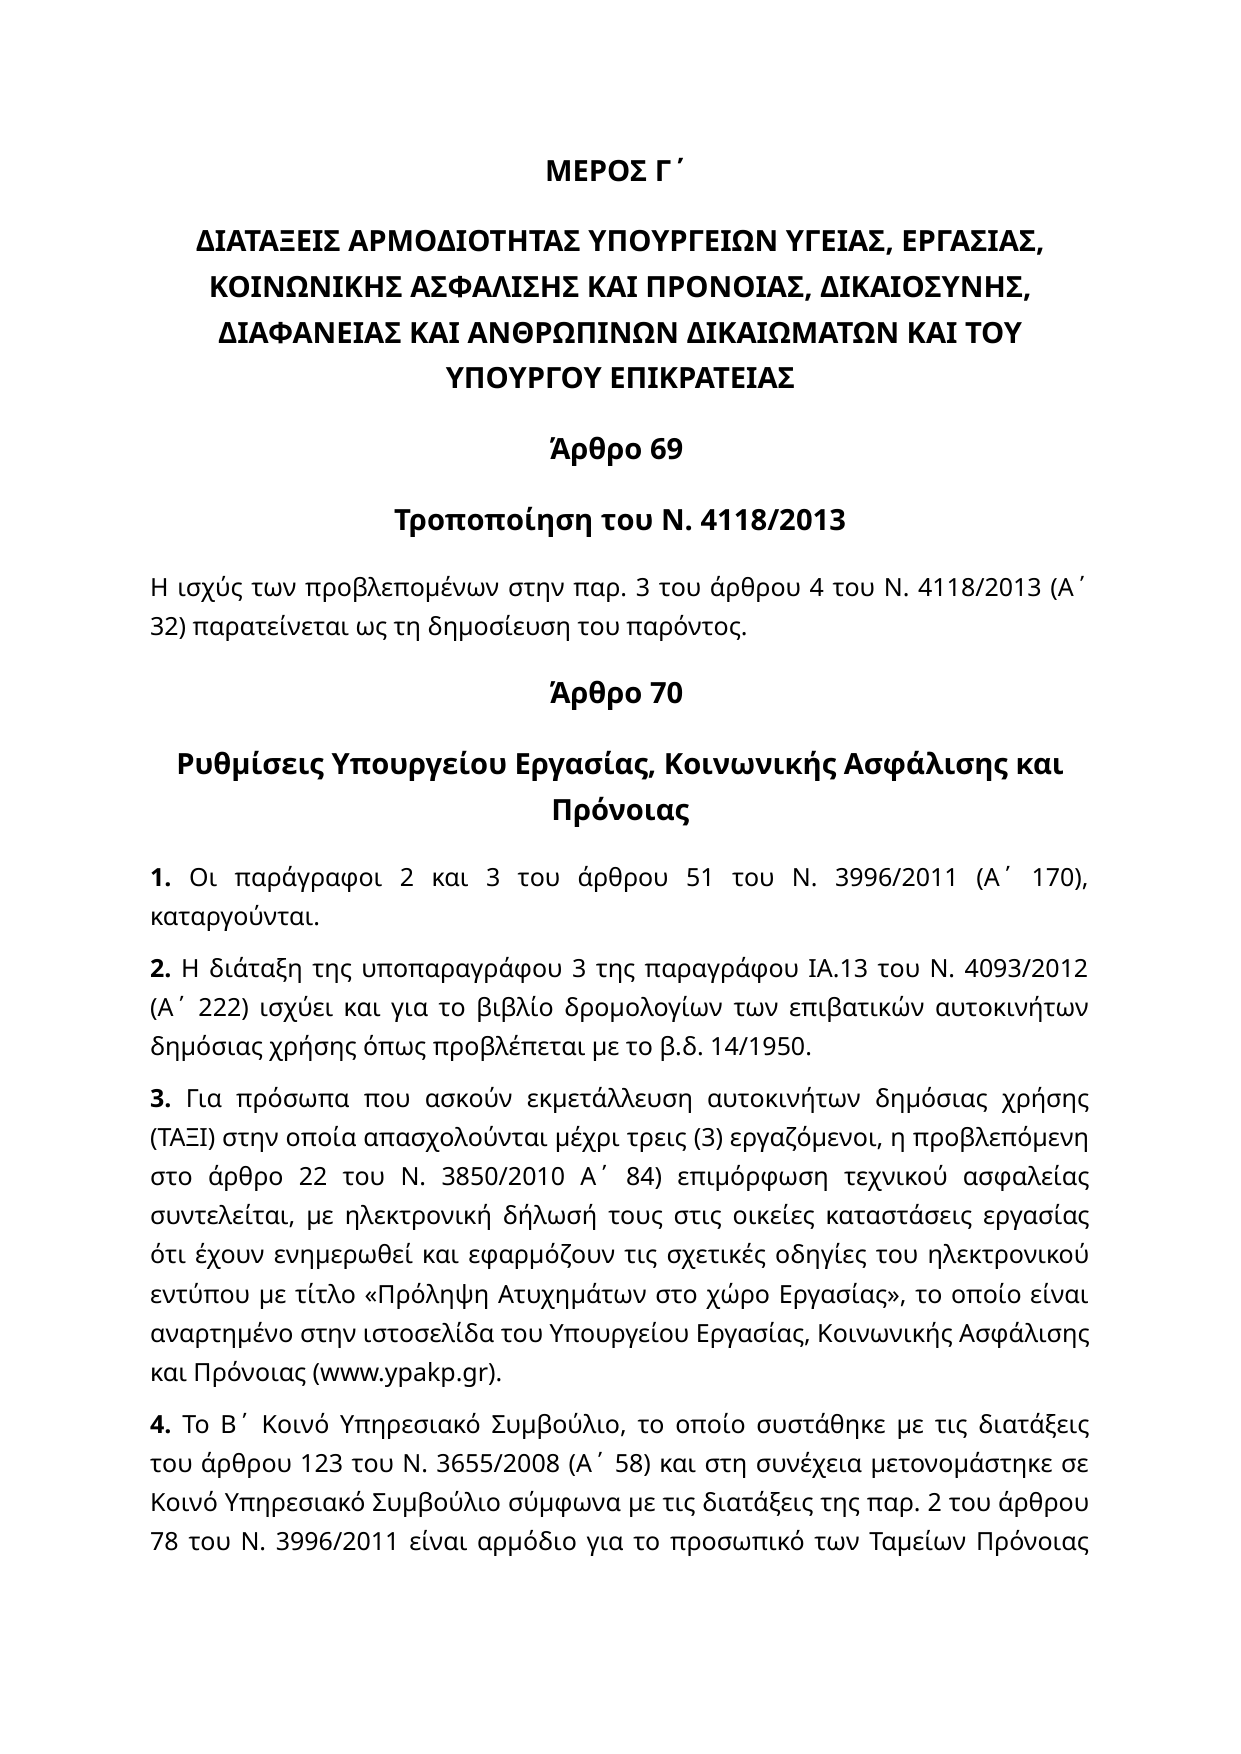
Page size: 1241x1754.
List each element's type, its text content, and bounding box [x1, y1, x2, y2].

subtitle ΔΙΑΤΑΞΕΙΣ ΑΡΜΟΔΙΟΤΗΤΑΣ ΥΠΟΥΡΓΕΙΩΝ ΥΓΕΙΑΣ, ΕΡΓΑΣΙΑΣ, ΚΟΙΝΩΝΙΚΗΣ ΑΣΦΑΛΙΣΗΣ ΚΑΙ ΠΡΟΝΟΙΑΣ, ΔΙΚΑΙΟΣΥΝΗΣ, ΔΙΑΦΑΝΕΙΑΣ ΚΑΙ ΑΝΘΡΩΠΙΝΩΝ ΔΙΚΑΙΩΜΑΤΩΝ ΚΑΙ ΤΟΥ ΥΠΟΥΡΓΟΥ ΕΠΙΚΡΑΤΕΙΑΣ [150, 221, 1090, 397]
text 2. Η διάταξη της υποπαραγράφου 3 της παραγράφου ΙΑ.13 του Ν. 4093/2012 (Α΄ 222) ισχύει και για το βιβλίο δρομολογίων των επιβατικών αυτοκινήτων δημόσιας χρήσης όπως προβλέπεται με το β.δ. 14/1950. [150, 950, 1090, 1063]
subtitle ΜΕΡΟΣ Γ΄ [150, 150, 1090, 190]
text 3. Για πρόσωπα που ασκούν εκμετάλλευση αυτοκινήτων δημόσιας χρήσης (ΤΑΞΙ) στην οποία απασχολούνται μέχρι τρεις (3) εργαζόμενοι, η προβλεπόμενη στο άρθρο 22 του Ν. 3850/2010 Α΄ 84) επιμόρφωση τεχνικού ασφαλείας συντελείται, με ηλεκτρονική δήλωσή τους στις οικείες καταστάσεις εργασίας ότι έχουν ενημερωθεί και εφαρμόζουν τις σχετικές οδηγίες του ηλεκτρονικού εντύπου με τίτλο «Πρόληψη Ατυχημάτων στο χώρο Εργασίας», το οποίο είναι αναρτημένο στην ιστοσελίδα του Υπουργείου Εργασίας, Κοινωνικής Ασφάλισης και Πρόνοιας (www.ypakp.gr). [150, 1080, 1090, 1389]
subtitle Ρυθμίσεις Υπουργείου Εργασίας, Κοινωνικής Ασφάλισης και Πρόνοιας [150, 743, 1090, 829]
text 1. Οι παράγραφοι 2 και 3 του άρθρου 51 του Ν. 3996/2011 (Α΄ 170), καταργούνται. [150, 859, 1090, 933]
text 4. Το Β΄ Κοινό Υπηρεσιακό Συμβούλιο, το οποίο συστάθηκε με τις διατάξεις του άρθρου 123 του Ν. 3655/2008 (Α΄ 58) και στη συνέχεια μετονομάστηκε σε Κοινό Υπηρεσιακό Συμβούλιο σύμφωνα με τις διατάξεις της παρ. 2 του άρθρου 78 του Ν. 3996/2011 είναι αρμόδιο για το προσωπικό των Ταμείων Πρόνοιας [150, 1406, 1090, 1558]
text Η ισχύς των προβλεπομένων στην παρ. 3 του άρθρου 4 του Ν. 4118/2013 (Α΄ 32) παρατείνεται ως τη δημοσίευση του παρόντος. [150, 569, 1090, 643]
subtitle Άρθρο 69 [150, 428, 1090, 468]
subtitle Τροποποίηση του Ν. 4118/2013 [150, 499, 1090, 538]
subtitle Άρθρο 70 [150, 673, 1090, 712]
